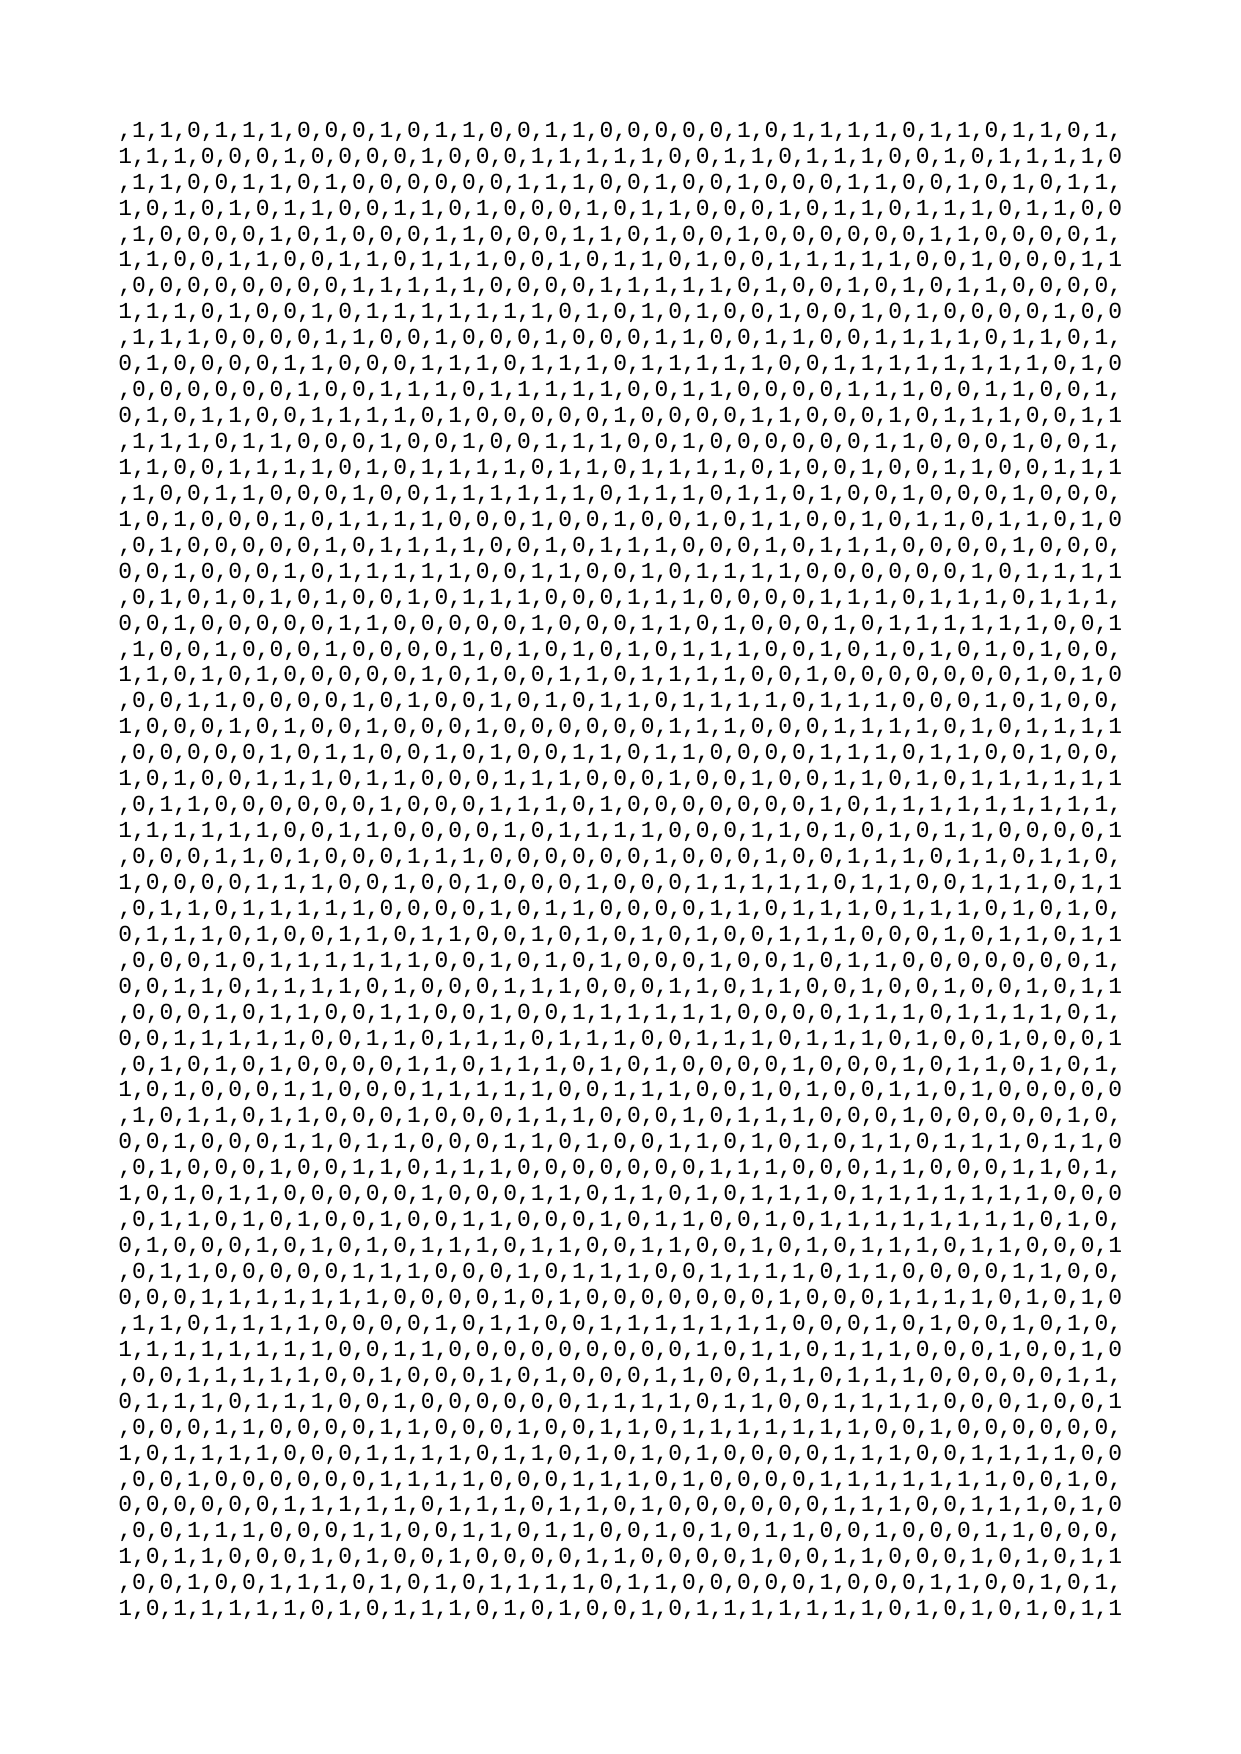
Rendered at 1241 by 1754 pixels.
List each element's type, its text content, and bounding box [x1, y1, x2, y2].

text ,1,1,0,1,1,1,0,0,0,1,0,1,1,0,0,1,1,0,0,0,0,0,1,0,1,1,1,1,0,1,1,0,1,1,0,1,1,1,1,0,0,0,1,0,0,0,0,1,0,0,0,1,1,1,1,1,0,0,1,1,0,1,1,1,0,0,1,0,1,1,1,1,0,1,1,0,0,1,1,0,1,0,0,0,0,0,0,1,1,1,0,0,1,0,0,1,0,0,0,1,1,0,0,1,0,1,0,1,1,1,0,1,0,1,0,1,1,0,0,1,1,0,1,0,0,0,1,0,1,1,0,0,0,1,0,1,1,0,1,1,1,0,1,1,0,0,1,0,0,0,0,1,0,1,0,0,0,1,1,0,0,0,1,1,0,1,0,0,1,0,0,0,0,0,0,1,1,0,0,0,0,1,1,1,0,0,1,1,0,0,1,1,0,1,1,1,0,0,1,0,1,1,0,1,0,0,1,1,1,1,1,0,0,1,0,0,0,1,1,0,0,0,0,0,0,0,0,1,1,1,1,1,0,0,0,0,1,1,1,1,1,0,1,0,0,1,0,1,0,1,1,0,0,0,0,1,1,1,0,1,0,0,1,0,1,1,1,1,1,1,1,0,1,0,1,0,1,0,0,1,0,0,1,0,1,0,0,0,0,1,0,0,1,1,1,0,0,0,0,1,1,0,0,1,0,0,0,1,0,0,0,1,1,0,0,1,1,0,0,1,1,1,1,0,1,1,0,1,0,1,0,0,0,0,1,1,0,0,0,1,1,1,0,1,1,1,0,1,1,1,1,1,0,0,1,1,1,1,1,1,1,1,0,1,0,0,0,0,0,0,0,1,0,0,1,1,1,0,1,1,1,1,1,0,0,1,1,0,0,0,0,1,1,1,0,0,1,1,0,0,1,0,1,0,1,1,0,0,1,1,1,1,0,1,0,0,0,0,0,1,0,0,0,0,1,1,0,0,0,1,0,1,1,1,0,0,1,1,1,1,1,0,1,1,0,0,0,1,0,0,1,0,0,1,1,1,0,0,1,0,0,0,0,0,0,1,1,0,0,0,1,0,0,1,1,1,0,0,1,1,1,1,0,1,0,1,1,1,1,0,1,1,0,1,1,1,1,0,1,0,0,1,0,0,1,1,0,0,1,1,1,1,0,0,1,1,0,0,0,1,0,0,1,1,1,1,1,1,0,1,1,1,0,1,1,0,1,0,0,1,0,0,0,1,0,0,0,1,0,1,0,0,0,1,0,1,1,1,1,0,0,0,1,0,0,1,0,0,1,0,1,1,0,0,1,0,1,1,0,1,1,0,1,0,0,1,0,0,0,0,0,1,0,1,1,1,1,0,0,1,0,1,1,1,0,0,0,1,0,1,1,1,0,0,0,0,1,0,0,0,0,0,1,0,0,0,1,0,1,1,1,1,1,0,0,1,1,0,0,1,0,1,1,1,1,0,0,0,0,0,0,1,0,1,1,1,1,0,1,0,1,0,1,0,1,0,0,1,0,1,1,1,0,0,0,1,1,1,0,0,0,0,1,1,1,0,1,1,1,0,1,1,1,0,0,1,0,0,0,0,0,1,1,0,0,0,0,0,1,0,0,0,1,1,0,1,0,0,0,1,0,1,1,1,1,1,1,0,0,1,1,0,0,1,0,0,0,1,0,0,0,0,1,0,1,0,1,0,1,0,1,1,1,0,0,1,0,1,0,1,0,1,0,1,0,0,1,1,0,1,0,1,0,0,0,0,0,1,0,1,0,0,1,1,0,1,1,1,1,0,0,1,0,0,0,0,0,0,0,1,0,1,0,0,0,1,1,0,0,0,0,1,0,1,0,0,1,0,1,0,1,1,0,1,1,1,1,0,1,1,1,0,0,0,1,0,1,0,0,1,0,0,0,1,0,1,0,0,1,0,0,0,1,0,0,0,0,0,0,1,1,1,0,0,0,1,1,1,1,0,1,0,1,1,1,1,0,0,0,0,0,1,0,1,1,0,0,1,0,1,0,0,1,1,0,1,1,0,0,0,0,1,1,1,0,1,1,0,0,1,0,0,1,0,1,0,0,1,1,1,0,1,1,0,0,0,1,1,1,0,0,0,1,0,0,1,0,0,1,1,0,1,0,1,1,1,1,1,1,0,1,1,0,0,0,0,0,0,1,0,0,0,1,1,1,0,1,0,0,0,0,0,0,0,1,0,1,1,1,1,1,1,1,1,1,1,1,1,1,1,1,0,0,1,1,0,0,0,0,1,0,1,1,1,1,0,0,0,1,1,0,1,0,1,0,1,1,0,0,0,0,1,0,0,0,1,1,0,1,0,0,0,1,1,1,0,0,0,0,0,0,1,0,0,0,1,0,0,1,1,1,0,1,1,0,1,1,0,1,0,0,0,0,1,1,1,0,0,1,0,0,1,0,0,0,1,0,0,0,1,1,1,1,1,0,1,1,0,0,1,1,1,0,1,1,0,1,1,0,1,1,1,1,1,0,0,0,0,1,0,1,1,0,0,0,0,1,1,0,1,1,1,0,1,1,1,0,1,0,1,0,0,1,1,1,0,1,0,0,1,1,0,1,1,0,0,1,0,1,0,1,0,1,0,0,1,1,1,0,0,0,1,0,1,1,0,1,1,0,0,0,1,0,1,1,1,1,1,1,0,0,1,0,1,0,1,0,0,0,1,0,0,1,0,1,1,0,0,0,0,0,0,0,1,0,0,1,1,0,1,1,1,1,0,1,0,0,0,1,1,1,0,0,0,1,1,0,1,1,0,0,1,0,0,1,0,0,1,0,1,1,0,0,0,1,0,1,1,0,0,1,1,0,0,1,0,0,1,1,1,1,1,1,0,0,0,0,1,1,1,0,1,1,1,1,0,1,0,0,1,1,1,1,1,0,0,1,1,0,1,1,1,0,1,1,1,0,0,1,1,1,0,1,1,1,0,1,0,0,1,0,0,0,1,0,1,0,1,0,1,0,0,0,0,1,1,0,1,1,1,0,1,0,1,0,0,0,0,1,0,0,0,1,0,1,1,0,1,0,1,1,0,1,0,0,0,1,1,0,0,0,1,1,1,1,1,0,0,1,1,1,0,0,1,0,1,0,0,1,1,0,1,0,0,0,0,0,1,0,1,1,0,1,1,0,0,0,1,0,0,0,1,1,1,0,0,0,1,0,1,1,1,0,0,0,1,0,0,0,0,0,1,0,0,0,1,0,0,0,1,1,0,1,1,0,0,0,1,1,0,1,0,0,1,1,0,1,0,1,0,1,1,0,1,1,1,0,1,1,0,0,1,0,0,0,1,0,0,1,1,0,1,1,1,0,0,0,0,0,0,0,1,1,1,0,0,0,1,1,0,0,0,1,1,0,1,1,0,1,0,1,1,0,0,0,0,0,1,0,0,0,1,1,0,1,1,0,1,0,1,1,1,0,1,1,1,1,1,1,1,0,0,0,0,1,1,0,1,0,1,0,0,1,0,0,1,1,0,0,0,1,0,1,1,0,0,1,0,1,1,1,1,1,1,1,1,0,1,0,0,1,0,0,0,1,0,1,0,1,0,1,1,1,0,1,1,0,0,1,1,0,0,1,0,1,0,1,1,1,0,1,1,0,0,0,1,0,1,1,0,0,0,0,0,1,1,1,0,0,0,1,0,1,1,1,0,0,1,1,1,1,0,1,1,0,0,0,0,1,1,0,0,0,0,0,1,1,1,1,1,1,1,0,0,0,0,1,0,1,0,0,0,0,0,0,0,1,0,0,0,1,1,1,1,0,1,0,1,0,1,1,0,1,1,1,1,0,0,0,0,1,0,1,1,0,0,1,1,1,1,1,1,1,0,0,0,1,0,1,0,0,1,0,1,0,1,1,1,1,1,1,1,1,0,0,1,1,0,0,0,0,0,0,0,0,0,1,0,1,1,0,1,1,1,0,0,0,1,0,0,1,0,0,0,1,1,1,1,1,0,0,1,0,0,0,1,0,1,0,0,0,1,1,0,0,1,1,0,1,1,1,0,0,0,0,0,1,1,0,1,1,1,0,1,1,1,0,0,1,0,0,0,0,0,0,1,1,1,1,0,1,1,0,0,1,1,1,1,0,0,0,1,0,0,1,0,0,0,1,1,0,0,0,0,1,1,0,0,0,1,0,0,1,1,0,1,1,1,1,1,1,1,0,0,1,0,0,0,0,0,0,1,0,1,1,1,1,0,0,0,1,1,1,1,0,1,1,0,1,0,1,0,1,0,0,0,0,1,1,1,0,0,1,1,1,1,0,0,0,0,1,0,0,0,0,0,0,1,1,1,1,0,0,0,1,1,1,0,1,0,0,0,0,1,1,1,1,1,1,1,0,0,1,0,0,0,0,0,0,0,1,1,1,1,1,0,1,1,1,0,1,1,0,1,0,0,0,0,0,0,1,1,1,0,0,1,1,1,0,1,0,0,0,1,1,1,0,0,0,1,1,0,0,1,1,0,1,1,0,0,1,0,1,0,1,1,0,0,1,0,0,0,1,1,0,0,0,1,0,1,1,0,0,0,1,0,1,0,0,1,0,0,0,0,1,1,0,0,0,0,1,0,0,1,1,0,0,0,1,0,1,0,1,1,0,0,1,0,0,1,1,1,0,1,0,1,0,1,1,1,1,0,1,1,0,0,0,0,0,1,0,0,0,1,1,0,0,1,0,1,1,0,1,1,1,1,1,0,1,0,1,1,1,0,1,0,1,0,0,1,0,1,1,1,1,1,1,1,0,1,0,1,0,1,0,1,1 [118, 118, 1122, 1622]
